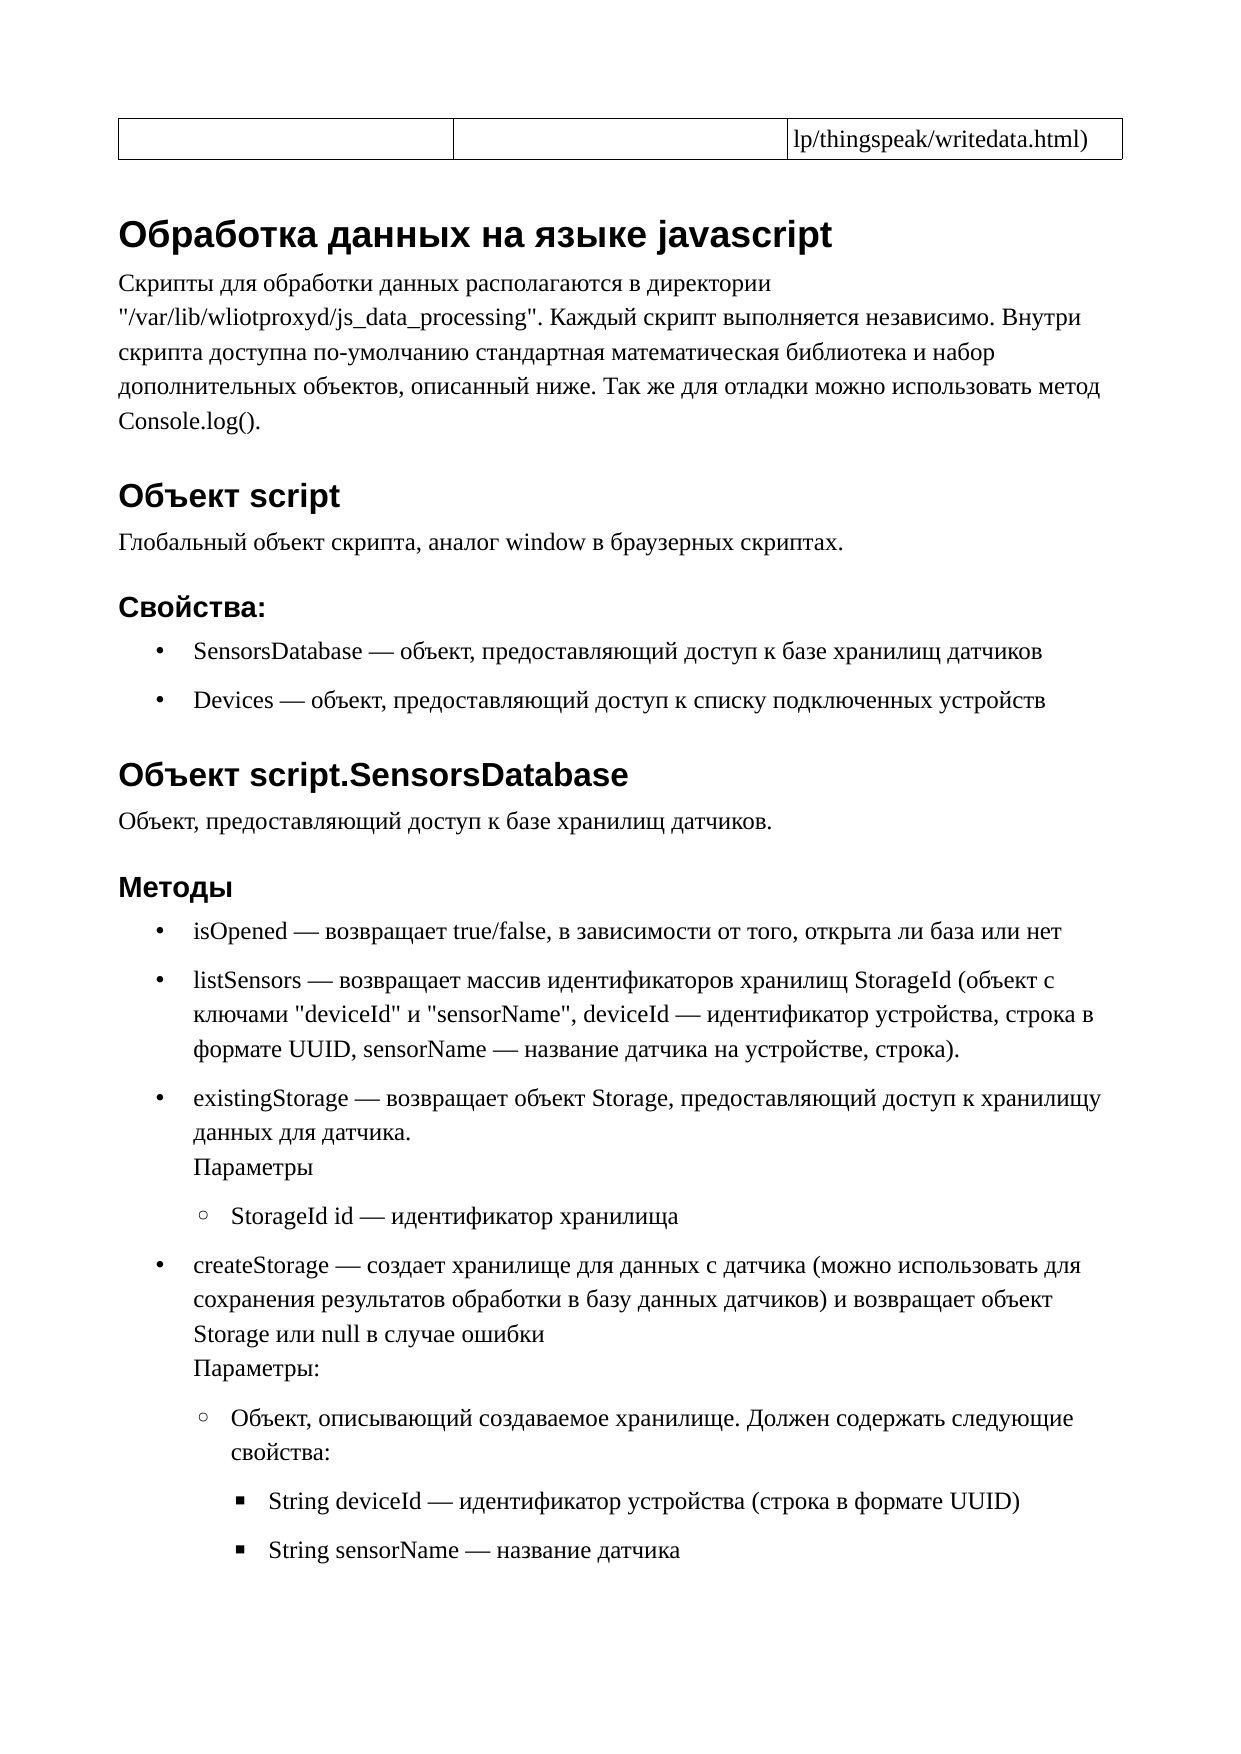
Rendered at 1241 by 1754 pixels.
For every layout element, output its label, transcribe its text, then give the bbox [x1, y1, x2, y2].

subtitle Обработка данных на языке javascript [118, 212, 1122, 255]
list Devices — объект, предоставляющий доступ к списку подключенных устройств [156, 685, 1122, 714]
list existingStorage — возвращает объект Storage, предоставляющий доступ к хранилищу данных для датчика. Параметры [156, 1083, 1122, 1181]
subtitle Свойства: [118, 590, 1122, 624]
list createStorage — создает хранилище для данных с датчика (можно использовать для сохранения результатов обработки в базу данных датчиков) и возвращает объект Storage или null в случае ошибки Параметры: [156, 1250, 1122, 1382]
list SensorsDatabase — объект, предоставляющий доступ к базе хранилищ датчиков [156, 636, 1122, 665]
table_cell [119, 119, 453, 158]
text Глобальный объект скрипта, аналог window в браузерных скриптах. [118, 527, 1122, 555]
table_cell [454, 119, 787, 158]
text Скрипты для обработки данных располагаются в директории "/var/lib/wliotproxyd/js_data_processing". Каждый скрипт выполняется независимо. Внутри скрипта доступна по-умолчанию стандартная математическая библиотека и набор дополнительных объектов, описанный ниже. Так же для отладки можно использовать метод Console.log(). [118, 268, 1122, 434]
subtitle Методы [118, 870, 1122, 903]
subtitle Объект script [118, 476, 1122, 514]
list isOpened — возвращает true/false, в зависимости от того, открыта ли база или нет [156, 916, 1122, 945]
subtitle Объект script.SensorsDatabase [118, 755, 1122, 794]
list listSensors — возвращает массив идентификаторов хранилищ StorageId (объект с ключами "deviceId" и "sensorName", deviceId — идентификатор устройства, строка в формате UUID, sensorName — название датчика на устройстве, строка). [156, 965, 1122, 1063]
text Объект, предоставляющий доступ к базе хранилищ датчиков. [118, 806, 1122, 835]
table_cell lp/thingspeak/writedata.html) [788, 119, 1122, 158]
list String deviceId — идентификатор устройства (строка в формате UUID) [231, 1486, 1122, 1515]
list String sensorName — название датчика [231, 1535, 1122, 1564]
list StorageId id — идентификатор хранилища [193, 1201, 1122, 1230]
list Объект, описывающий создаваемое хранилище. Должен содержать следующие свойства: [193, 1403, 1122, 1466]
